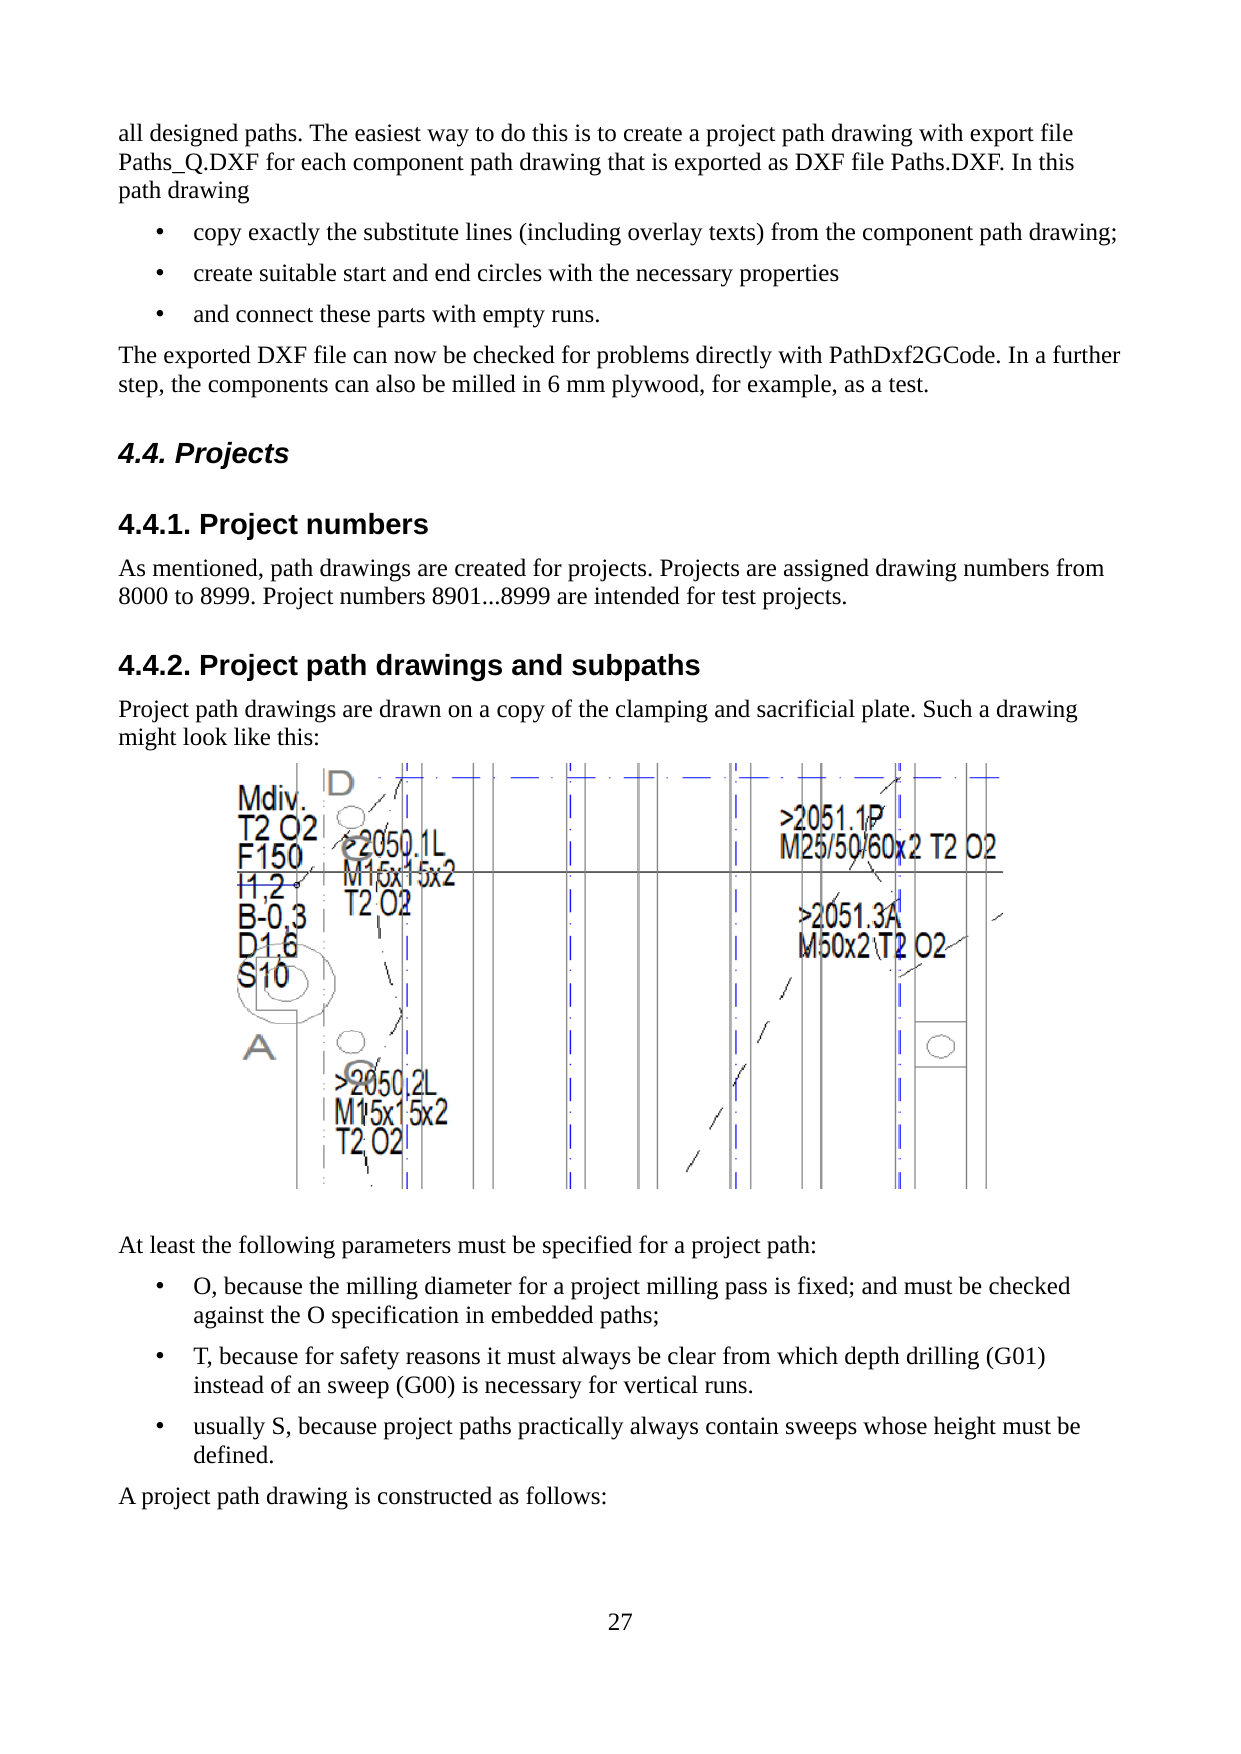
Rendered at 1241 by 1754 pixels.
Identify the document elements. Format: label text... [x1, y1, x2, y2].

list and connect these parts with empty runs. [156, 299, 1122, 328]
subtitle 4.4.2. Project path drawings and subpaths [118, 648, 1122, 681]
list usually S, because project paths practically always contain sweeps whose height must be defined. [156, 1411, 1122, 1468]
subtitle 4.4.1. Project numbers [118, 507, 1122, 540]
list copy exactly the substitute lines (including overlay texts) from the component path drawing; [156, 217, 1122, 246]
text At least the following parameters must be specified for a project path: [118, 1230, 1122, 1258]
text The exported DXF file can now be checked for problems directly with PathDxf2GCode. In a further step, the components can also be milled in 6 mm plywood, for example, as a test. [118, 341, 1122, 398]
list O, because the milling diameter for a project milling pass is fixed; and must be checked against the O specification in embedded paths; [156, 1271, 1122, 1328]
text As mentioned, path drawings are created for projects. Projects are assigned drawing numbers from 8000 to 8999. Project numbers 8901...8999 are intended for test projects. [118, 553, 1122, 610]
list T, because for safety reasons it must always be clear from which depth drilling (G01) instead of an sweep (G00) is necessary for vertical runs. [156, 1341, 1122, 1398]
list create suitable start and end circles with the necessary properties [156, 258, 1122, 287]
text Project path drawings are drawn on a copy of the clamping and sacrificial plate. Such a drawing might look like this: [118, 694, 1122, 751]
picture [237, 763, 1004, 1189]
text all designed paths. The easiest way to do this is to create a project path drawing with export file Paths_Q.DXF for each component path drawing that is exported as DXF file Paths.DXF. In this path drawing [118, 118, 1122, 204]
subtitle 4.4. Projects [118, 436, 1122, 469]
text A project path drawing is constructed as follows: [118, 1481, 1122, 1510]
